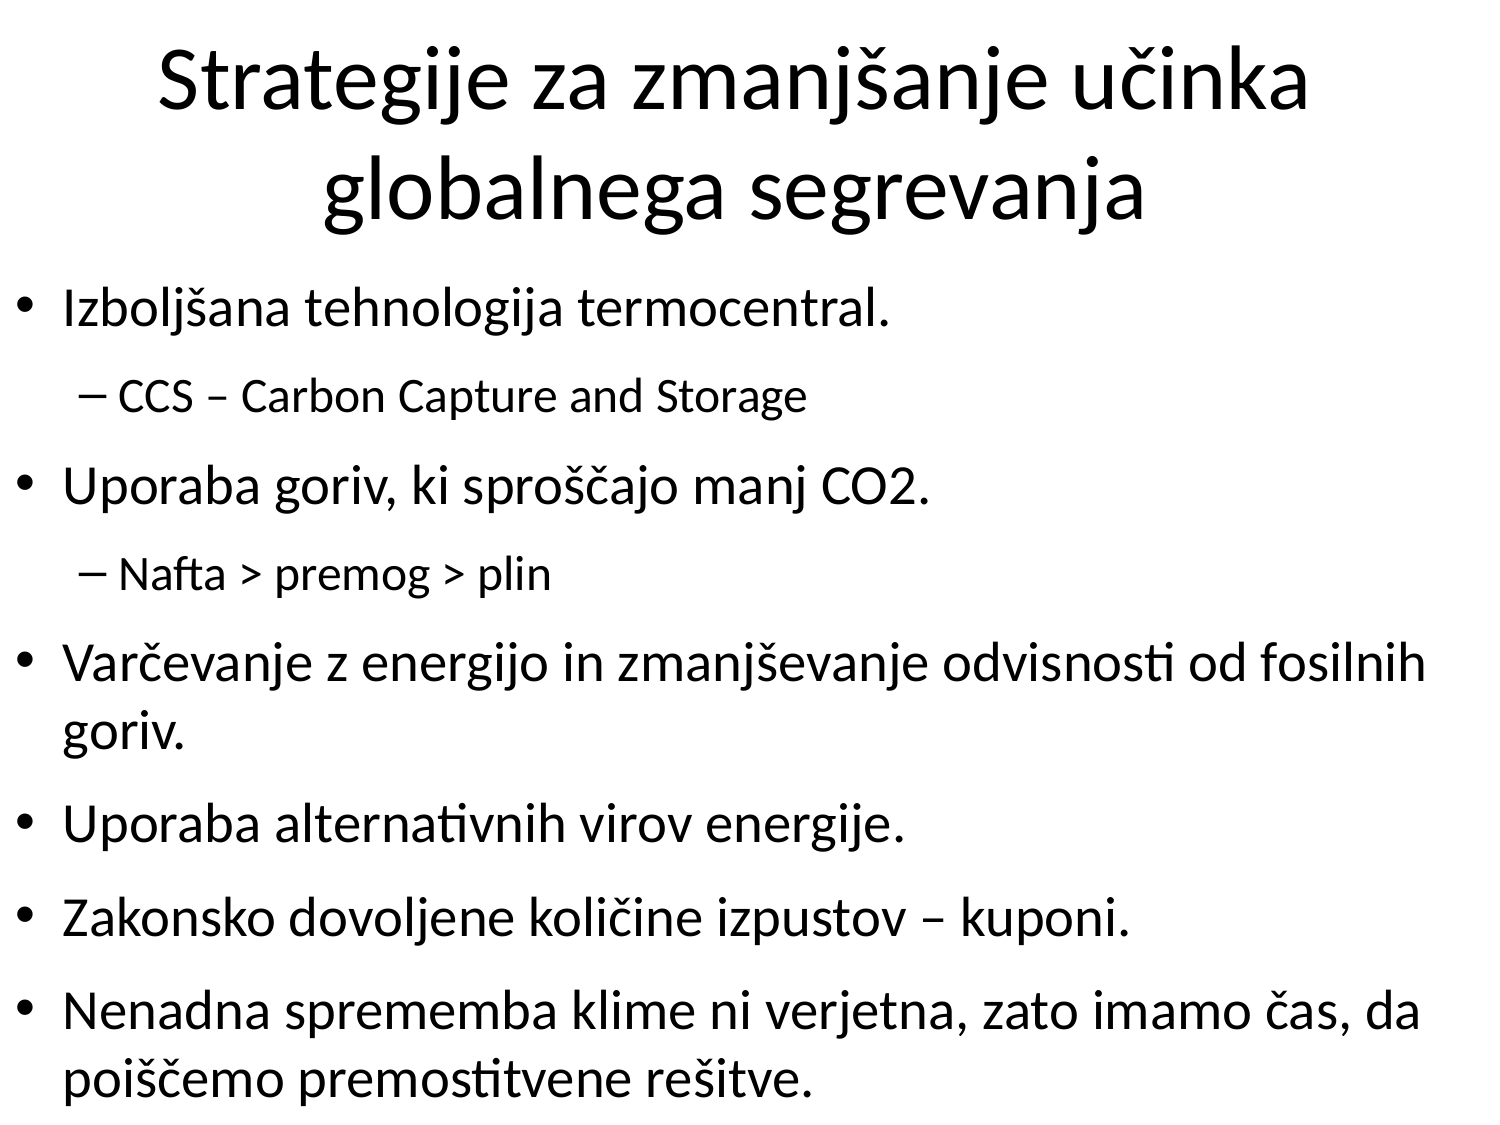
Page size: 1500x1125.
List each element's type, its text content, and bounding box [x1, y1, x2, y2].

title Strategije za zmanjšanje učinka globalnega segrevanja [0, 0, 1471, 256]
list Izboljšana tehnologija termocentral. CCS – Carbon Capture and Storage Uporaba goriv, ki sproščajo manj CO2. Nafta > premog > plin Varčevanje z energijo in zmanjševanje odvisnosti od fosilnih goriv. Uporaba alternativnih virov energije. Zakonsko dovoljene količine izpustov – kuponi. Nenadna sprememba klime ni verjetna, zato imamo čas, da poiščemo premostitvene rešitve. [0, 262, 1500, 1125]
